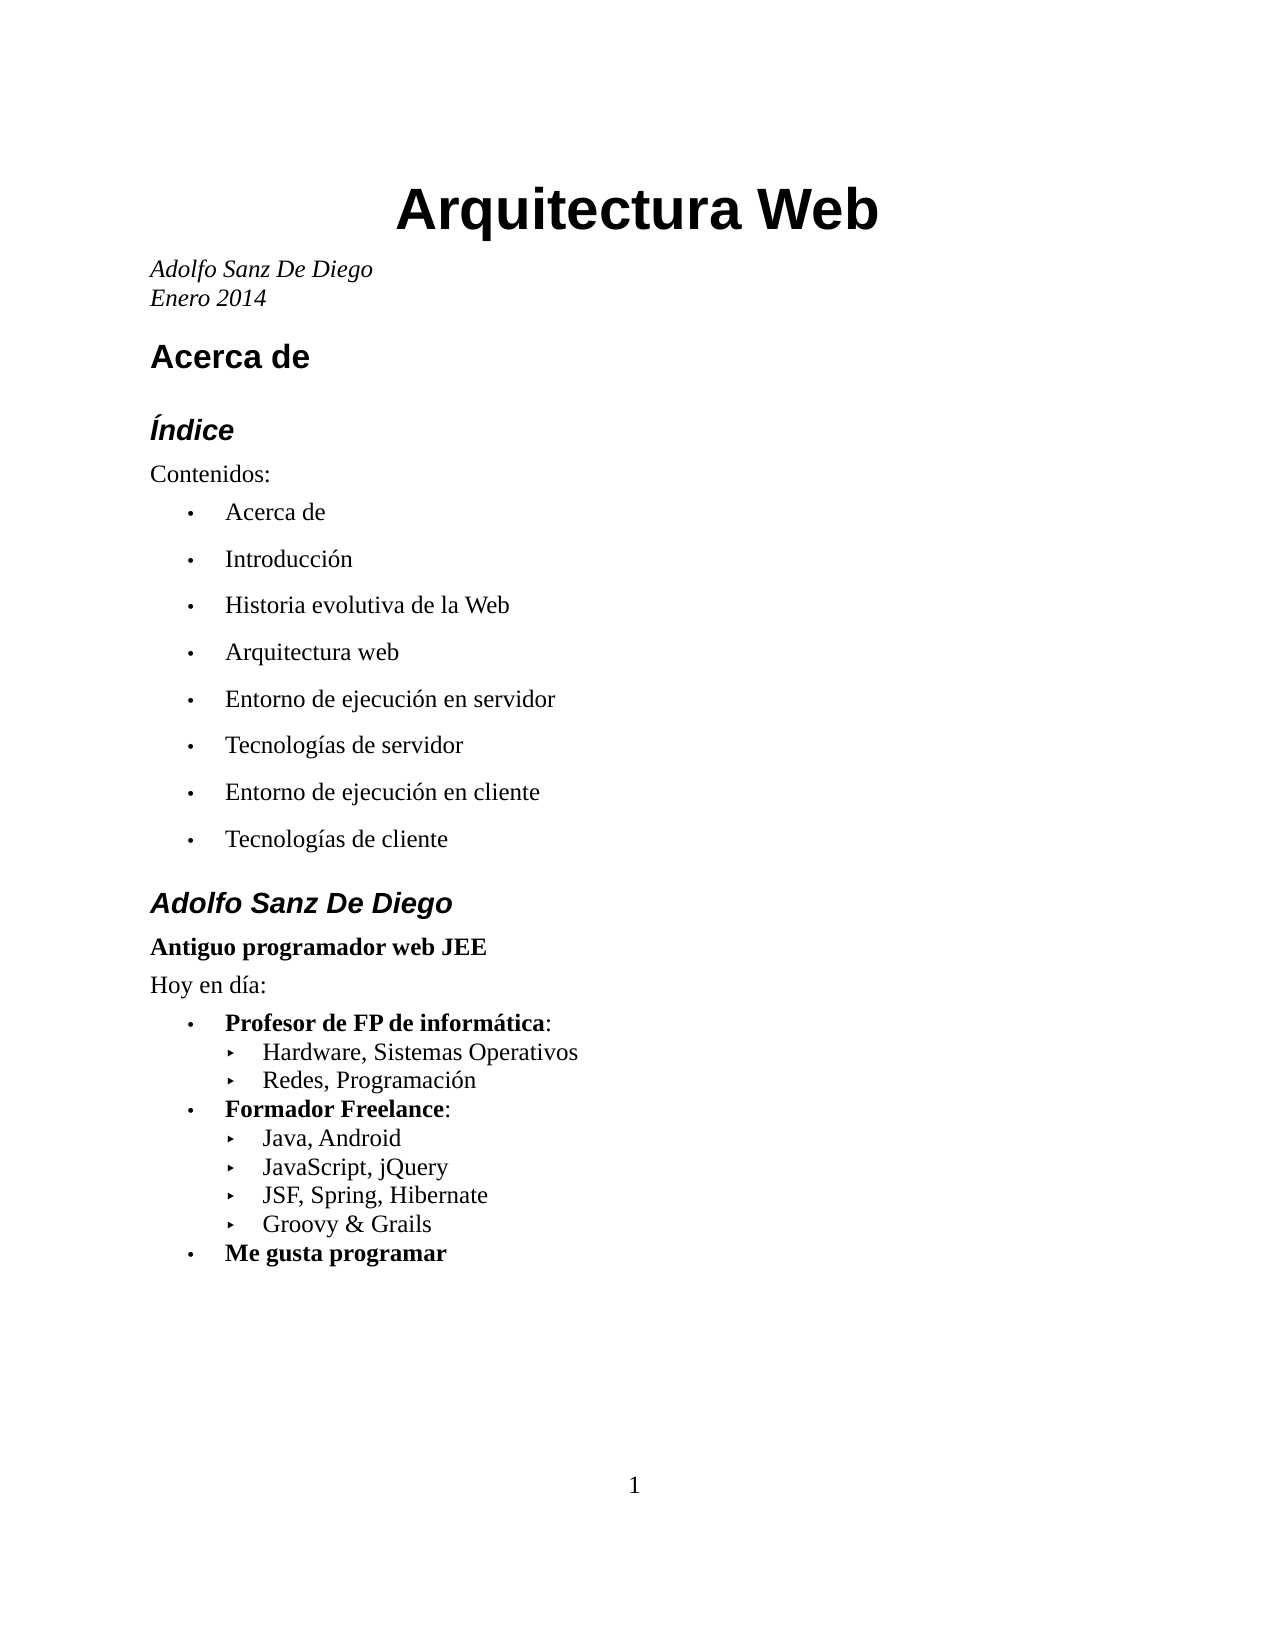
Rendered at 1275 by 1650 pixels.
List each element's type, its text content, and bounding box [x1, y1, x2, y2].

list Acerca de [187, 497, 1125, 526]
subtitle Índice [150, 413, 1125, 447]
text Adolfo Sanz De Diego [150, 254, 1125, 283]
list JSF, Spring, Hibernate [225, 1180, 1125, 1209]
subtitle Acerca de [150, 337, 1125, 376]
list Introducción [187, 544, 1125, 572]
list Historia evolutiva de la Web [187, 590, 1125, 619]
list Entorno de ejecución en cliente [187, 777, 1125, 806]
title Arquitectura Web [150, 175, 1125, 242]
text Hoy en día: [150, 970, 1125, 999]
list Tecnologías de cliente [187, 824, 1125, 852]
text Contenidos: [150, 459, 1125, 488]
list Groovy & Grails [225, 1209, 1125, 1238]
list Profesor de FP de informática: [187, 1008, 1125, 1037]
list Me gusta programar [187, 1238, 1125, 1267]
list Hardware, Sistemas Operativos [225, 1037, 1125, 1065]
list Java, Android [225, 1123, 1125, 1152]
list Arquitectura web [187, 637, 1125, 666]
list Redes, Programación [225, 1065, 1125, 1094]
list JavaScript, jQuery [225, 1152, 1125, 1180]
list Formador Freelance: [187, 1094, 1125, 1123]
text Enero 2014 [150, 283, 1125, 312]
text Antiguo programador web JEE [150, 932, 1125, 961]
list Entorno de ejecución en servidor [187, 684, 1125, 712]
list Tecnologías de servidor [187, 730, 1125, 759]
subtitle Adolfo Sanz De Diego [150, 886, 1125, 920]
